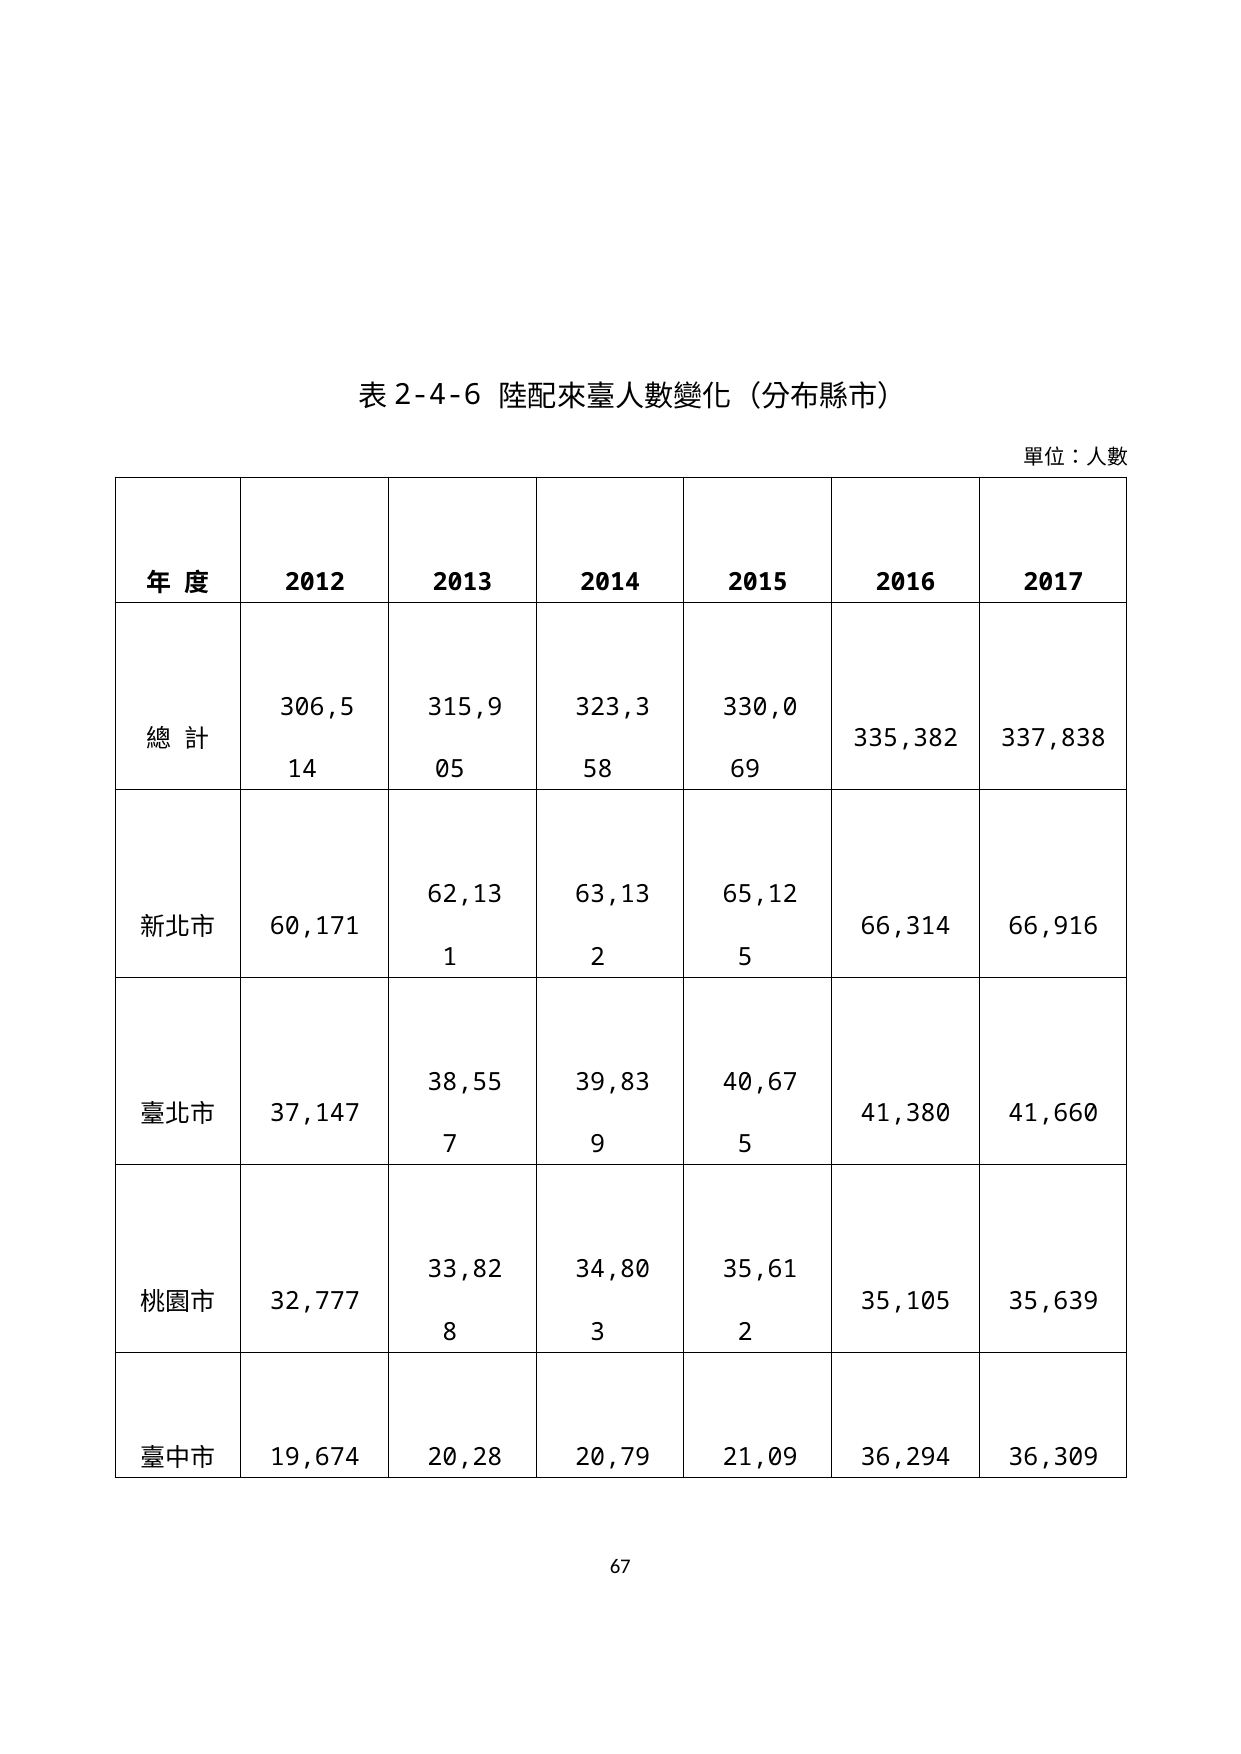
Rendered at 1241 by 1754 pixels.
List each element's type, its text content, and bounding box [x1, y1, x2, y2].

table_cell 38,557 [389, 978, 536, 1164]
table_cell 323,358 [537, 603, 683, 789]
table_cell 315,905 [389, 603, 536, 789]
table_cell 337,838 [980, 603, 1126, 789]
table_cell 39,839 [537, 978, 683, 1164]
table_cell 335,382 [832, 603, 979, 789]
table_cell 桃園市 [116, 1165, 240, 1352]
table_header 2016 [832, 478, 979, 602]
table_cell 35,612 [684, 1165, 831, 1352]
table_cell 37,147 [241, 978, 388, 1164]
table_cell 306,514 [241, 603, 388, 789]
table_cell 41,380 [832, 978, 979, 1164]
table_cell 35,105 [832, 1165, 979, 1352]
table_header 2015 [684, 478, 831, 602]
table_cell 66,916 [980, 790, 1126, 977]
table_header 2017 [980, 478, 1126, 602]
table_cell 20,79 [537, 1353, 683, 1477]
table_cell 60,171 [241, 790, 388, 977]
table_cell 32,777 [241, 1165, 388, 1352]
table_cell 62,131 [389, 790, 536, 977]
table_cell 41,660 [980, 978, 1126, 1164]
table_header 2013 [389, 478, 536, 602]
table_cell 33,828 [389, 1165, 536, 1352]
table_cell 臺北市 [116, 978, 240, 1164]
table_cell 總 計 [116, 603, 240, 789]
table_cell 臺中市 [116, 1353, 240, 1477]
table_cell 20,28 [389, 1353, 536, 1477]
table_header 2012 [241, 478, 388, 602]
text 表2-4-6 陸配來臺人數變化（分布縣市） [187, 352, 1078, 414]
table_header 2014 [537, 478, 683, 602]
table_cell 330,069 [684, 603, 831, 789]
table_cell 35,639 [980, 1165, 1126, 1352]
table_cell 新北市 [116, 790, 240, 977]
table_cell 66,314 [832, 790, 979, 977]
table_cell 36,294 [832, 1353, 979, 1477]
table_cell 63,132 [537, 790, 683, 977]
table_cell 34,803 [537, 1165, 683, 1352]
table_header 年 度 [116, 478, 240, 602]
table_cell 21,09 [684, 1353, 831, 1477]
table_cell 40,675 [684, 978, 831, 1164]
table_cell 36,309 [980, 1353, 1126, 1477]
table_cell 19,674 [241, 1353, 388, 1477]
table_cell 65,125 [684, 790, 831, 977]
text 單位：人數 [187, 414, 1128, 477]
